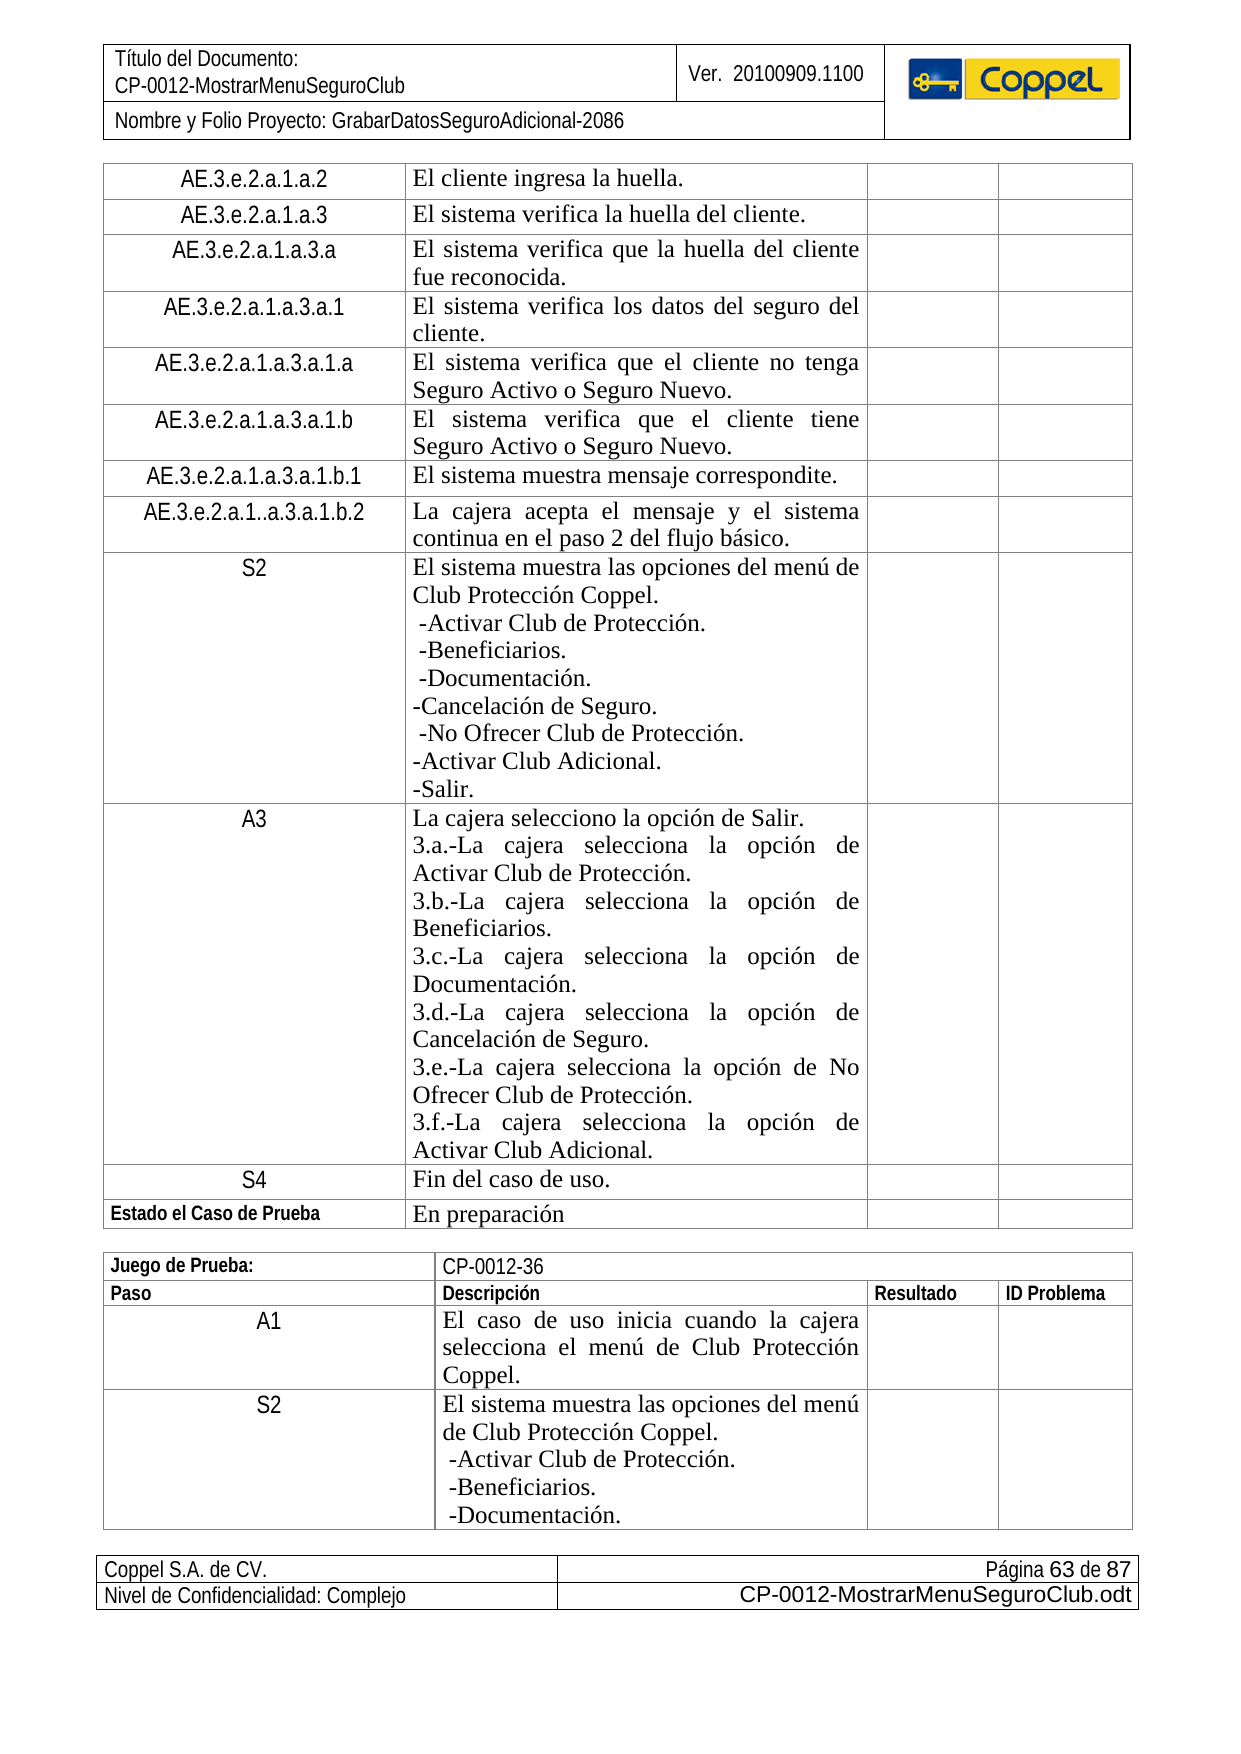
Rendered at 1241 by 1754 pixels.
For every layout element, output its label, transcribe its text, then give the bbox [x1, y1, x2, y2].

table_cell [999, 405, 1132, 460]
table_cell El sistema verifica la huella del cliente. [406, 200, 867, 234]
table_header CP-0012-36 [436, 1253, 1132, 1280]
table_cell Resultado [868, 1281, 998, 1305]
table_cell [868, 553, 998, 803]
table_cell [999, 164, 1132, 199]
table_cell S2 [104, 1390, 434, 1528]
table_cell [999, 1306, 1132, 1389]
table_cell ID Problema [999, 1281, 1132, 1305]
table_cell [868, 1165, 998, 1199]
table_cell [999, 348, 1132, 404]
table_cell El cliente ingresa la huella. [406, 164, 867, 199]
table_cell AE.3.e.2.a.1..a.3.a.1.b.2 [104, 497, 405, 552]
table_cell [868, 235, 998, 291]
table_cell [868, 292, 998, 347]
table_cell [999, 804, 1132, 1164]
table_cell [999, 200, 1132, 234]
table_cell [868, 1200, 998, 1228]
table_cell AE.3.e.2.a.1.a.3.a.1.a [104, 348, 405, 404]
table_cell El sistema verifica que el cliente tiene Seguro Activo o Seguro Nuevo. [406, 405, 867, 460]
table_cell S4 [104, 1165, 405, 1199]
table_cell [999, 497, 1132, 552]
table_header Juego de Prueba: [104, 1253, 434, 1280]
table_cell AE.3.e.2.a.1.a.3 [104, 200, 405, 234]
table_cell [868, 1390, 998, 1528]
table_cell [868, 461, 998, 496]
table_cell El sistema verifica los datos del seguro del cliente. [406, 292, 867, 347]
table_cell A1 [104, 1306, 434, 1389]
table_cell El caso de uso inicia cuando la cajera selecciona el menú de Club Protección Coppel. [436, 1306, 867, 1389]
table_cell El sistema verifica que la huella del cliente fue reconocida. [406, 235, 867, 291]
table_cell Paso [104, 1281, 434, 1305]
table_cell AE.3.e.2.a.1.a.3.a.1 [104, 292, 405, 347]
table_cell [999, 461, 1132, 496]
table_cell [999, 235, 1132, 291]
table_cell La cajera selecciono la opción de Salir. 3.a.-La cajera selecciona la opción de Activar Club de Protección. 3.b.-La cajera selecciona la opción de Beneficiarios. 3.c.-La cajera selecciona la opción de Documentación. 3.d.-La cajera selecciona la opción de Cancelación de Seguro. 3.e.-La cajera selecciona la opción de No Ofrecer Club de Protección. 3.f.-La cajera selecciona la opción de Activar Club Adicional. [406, 804, 867, 1164]
table_cell [999, 553, 1132, 803]
table_cell En preparación [406, 1200, 867, 1228]
table_cell [999, 1165, 1132, 1199]
table_cell [999, 1200, 1132, 1228]
table_cell [868, 497, 998, 552]
table_cell A3 [104, 804, 405, 1164]
table_cell [999, 292, 1132, 347]
table_cell Fin del caso de uso. [406, 1165, 867, 1199]
table_cell [999, 1390, 1132, 1528]
table_cell El sistema muestra las opciones del menú de Club Protección Coppel. -Activar Club de Protección. -Beneficiarios. -Documentación. [436, 1390, 867, 1528]
table_cell S2 [104, 553, 405, 803]
table_cell [868, 200, 998, 234]
table_cell [868, 405, 998, 460]
table_cell AE.3.e.2.a.1.a.3.a [104, 235, 405, 291]
table_cell [868, 1306, 998, 1389]
table_cell [868, 348, 998, 404]
table_cell AE.3.e.2.a.1.a.2 [104, 164, 405, 199]
table_cell AE.3.e.2.a.1.a.3.a.1.b [104, 405, 405, 460]
table_cell Descripción [436, 1281, 867, 1305]
table_cell La cajera acepta el mensaje y el sistema continua en el paso 2 del flujo básico. [406, 497, 867, 552]
table_cell [868, 164, 998, 199]
table_cell El sistema muestra las opciones del menú de Club Protección Coppel. -Activar Club de Protección. -Beneficiarios. -Documentación. -Cancelación de Seguro. -No Ofrecer Club de Protección. -Activar Club Adicional. -Salir. [406, 553, 867, 803]
table_cell [868, 804, 998, 1164]
table_cell El sistema muestra mensaje correspondite. [406, 461, 867, 496]
table_cell El sistema verifica que el cliente no tenga Seguro Activo o Seguro Nuevo. [406, 348, 867, 404]
table_cell Estado el Caso de Prueba [104, 1200, 405, 1228]
table_cell AE.3.e.2.a.1.a.3.a.1.b.1 [104, 461, 405, 496]
